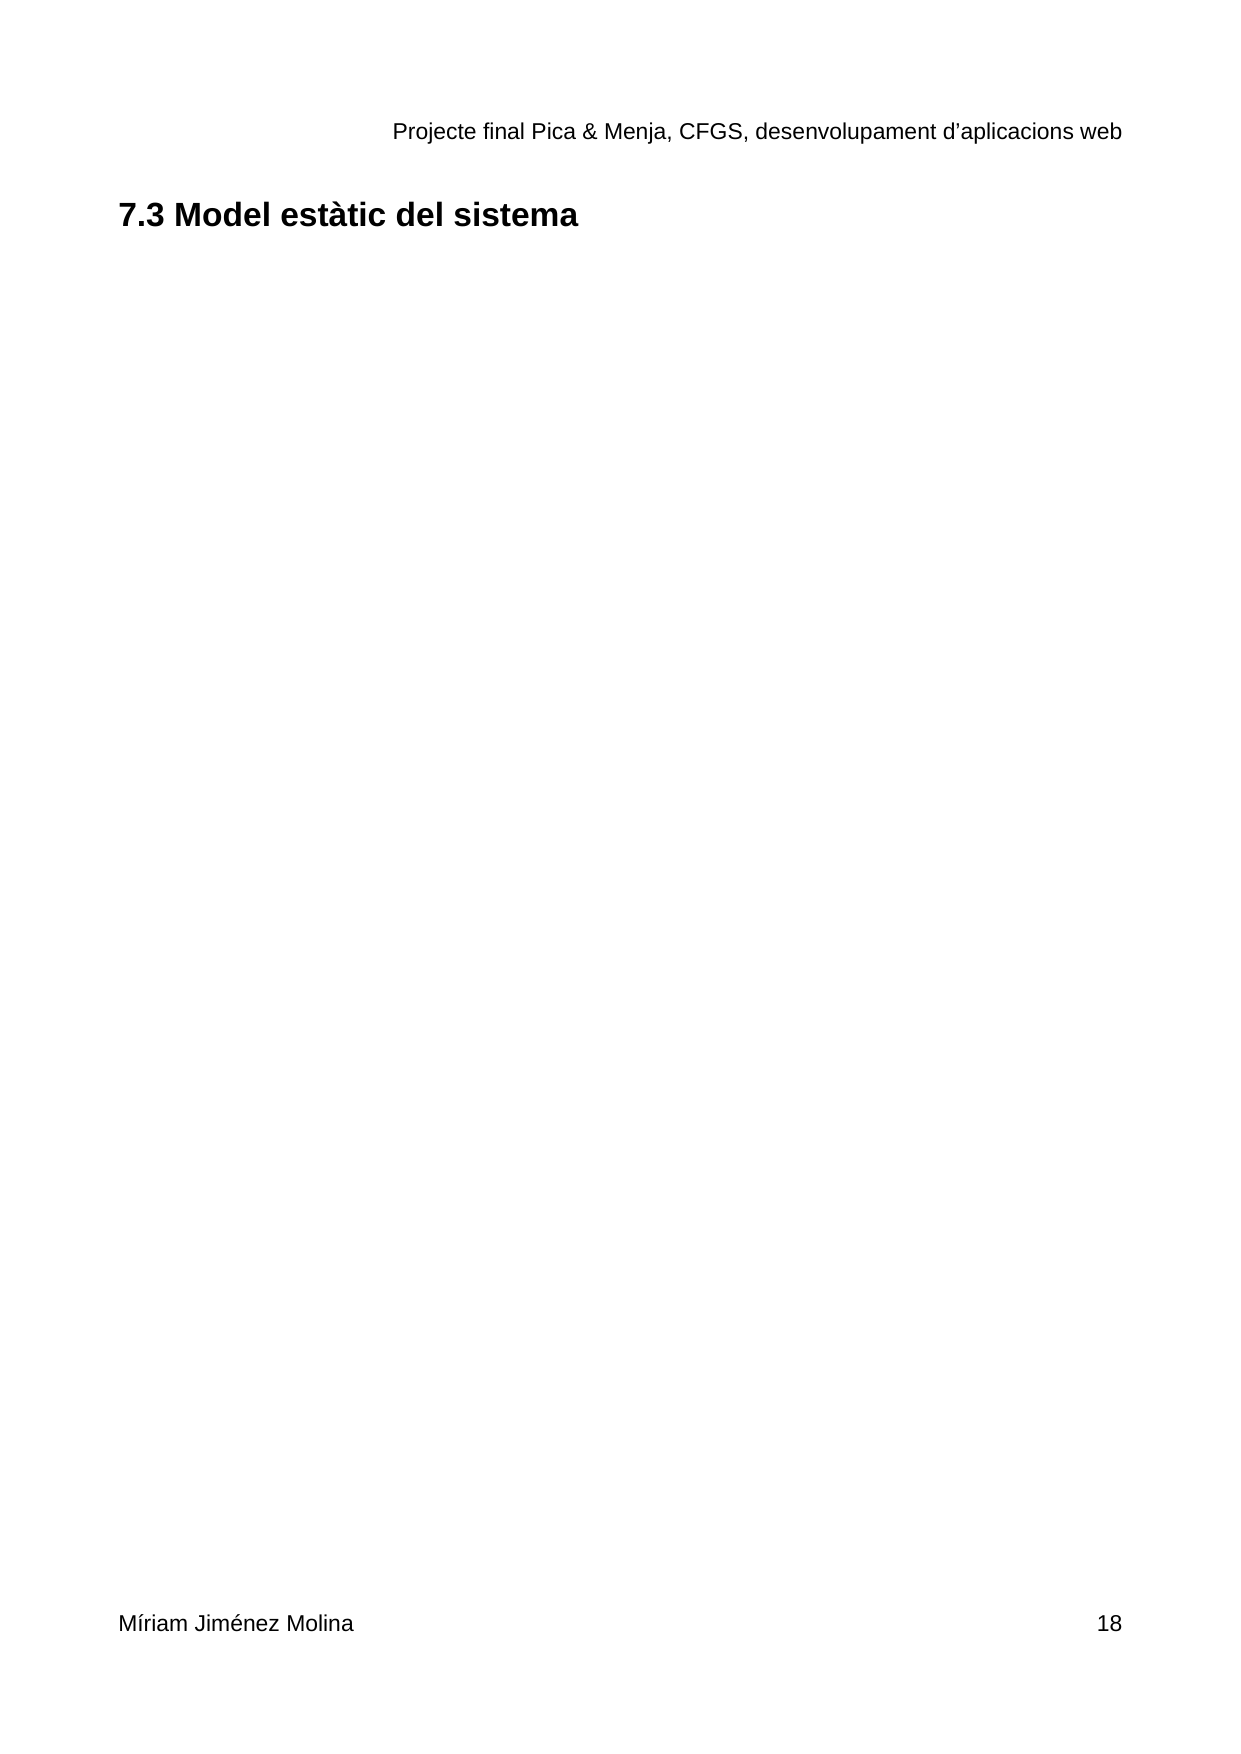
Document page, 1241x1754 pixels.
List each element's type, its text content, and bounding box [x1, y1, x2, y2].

subtitle 7.3 Model estàtic del sistema [118, 195, 1122, 233]
